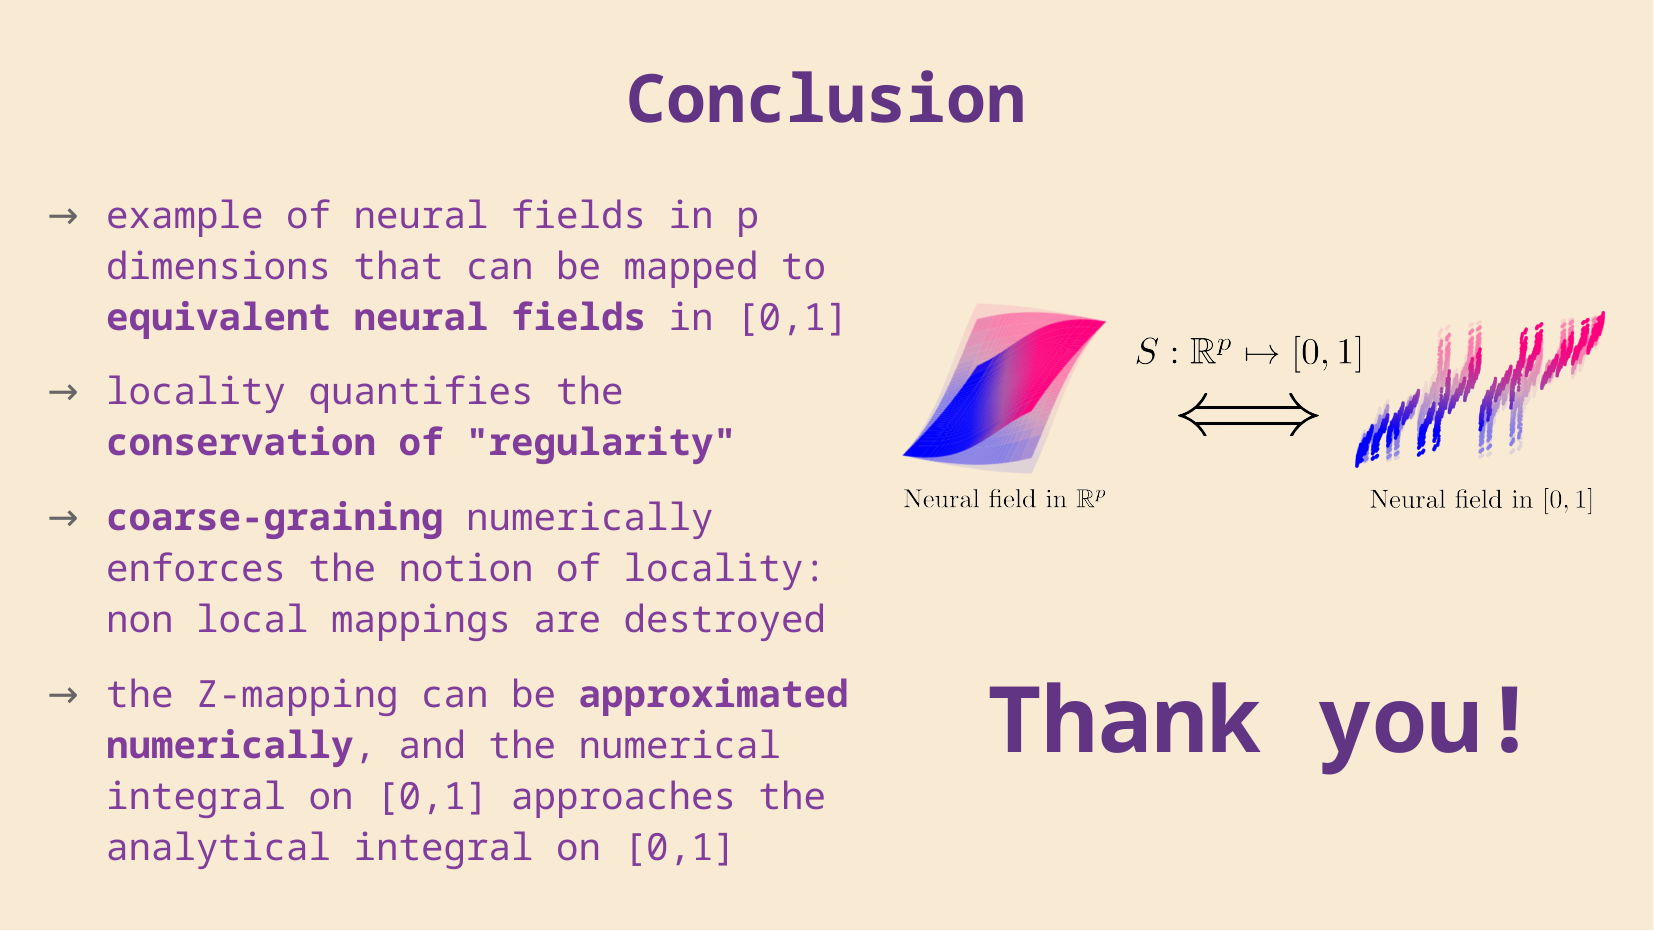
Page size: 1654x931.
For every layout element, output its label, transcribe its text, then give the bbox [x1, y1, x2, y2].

picture [839, 288, 1634, 554]
list example of neural fields in p dimensions that can be mapped to equivalent neural fields in [0,1] locality quantifies the conservation of "regularity" coarse-graining numerically enforces the notion of locality: non local mappings are destroyed the Z-mapping can be approximated numerically, and the numerical integral on [0,1] approaches the analytical integral on [0,1] [47, 188, 906, 913]
title Conclusion [82, 19, 1571, 175]
text_box Thank you! [944, 647, 1582, 808]
